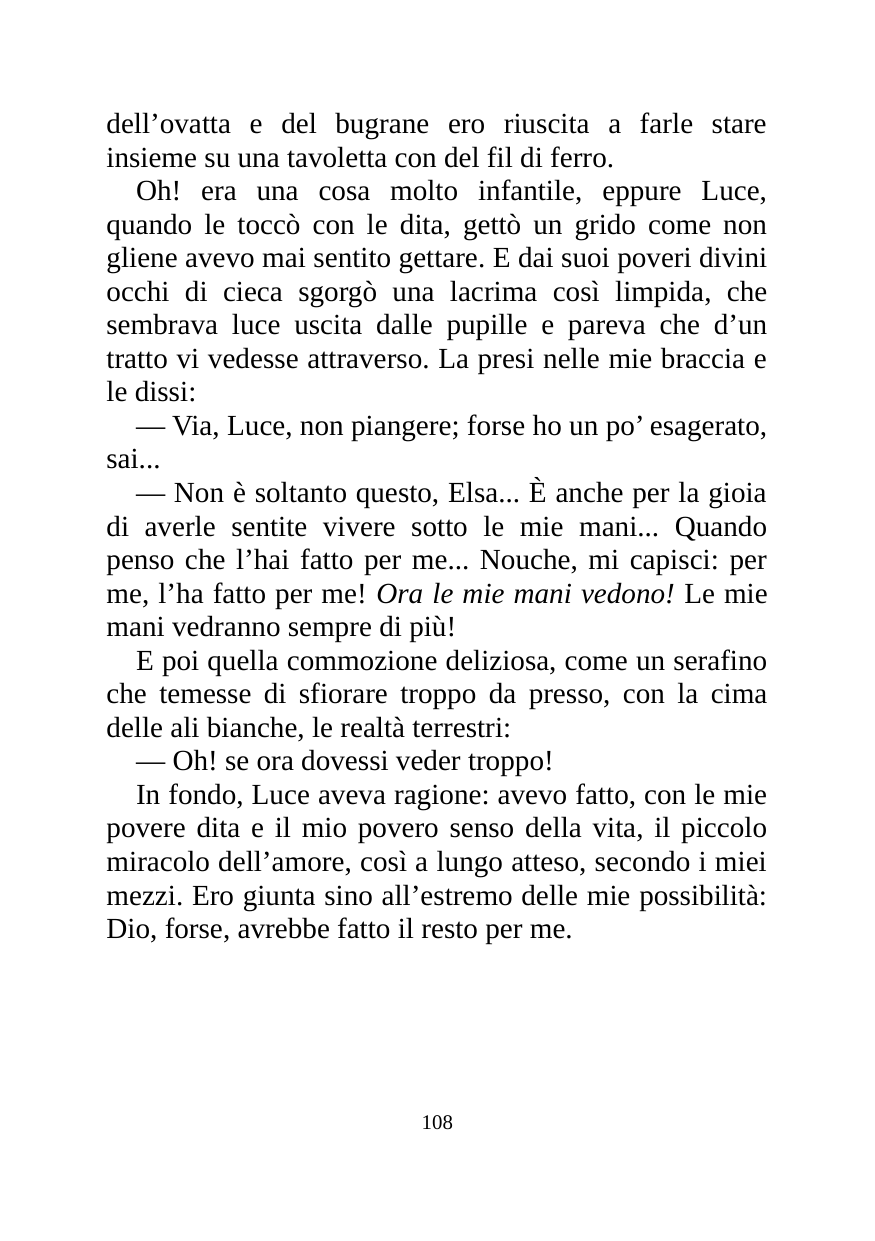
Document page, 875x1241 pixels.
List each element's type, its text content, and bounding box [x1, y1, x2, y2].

text E poi quella commozione deliziosa, come un serafino che temesse di sfiorare troppo da presso, con la cima delle ali bianche, le realtà terrestri: [106, 643, 768, 743]
text dell’ovatta e del bugrane ero riuscita a farle stare insieme su una tavoletta con del fil di ferro. [106, 106, 768, 173]
text — Oh! se ora dovessi veder troppo! [106, 743, 768, 777]
text Oh! era una cosa molto infantile, eppure Luce, quando le toccò con le dita, gettò un grido come non gliene avevo mai sentito gettare. E dai suoi poveri divini occhi di cieca sgorgò una lacrima così limpida, che sembrava luce uscita dalle pupille e pareva che d’un tratto vi vedesse attraverso. La presi nelle mie braccia e le dissi: [106, 173, 768, 408]
text In fondo, Luce aveva ragione: avevo fatto, con le mie povere dita e il mio povero senso della vita, il piccolo miracolo dell’amore, così a lungo atteso, secondo i miei mezzi. Ero giunta sino all’estremo delle mie possibilità: Dio, forse, avrebbe fatto il resto per me. [106, 777, 768, 945]
text — Non è soltanto questo, Elsa... È anche per la gioia di averle sentite vivere sotto le mie mani... Quando penso che l’hai fatto per me... Nouche, mi capisci: per me, l’ha fatto per me! Ora le mie mani vedono! Le mie mani vedranno sempre di più! [106, 475, 768, 643]
text — Via, Luce, non piangere; forse ho un po’ esagerato, sai... [106, 408, 768, 475]
